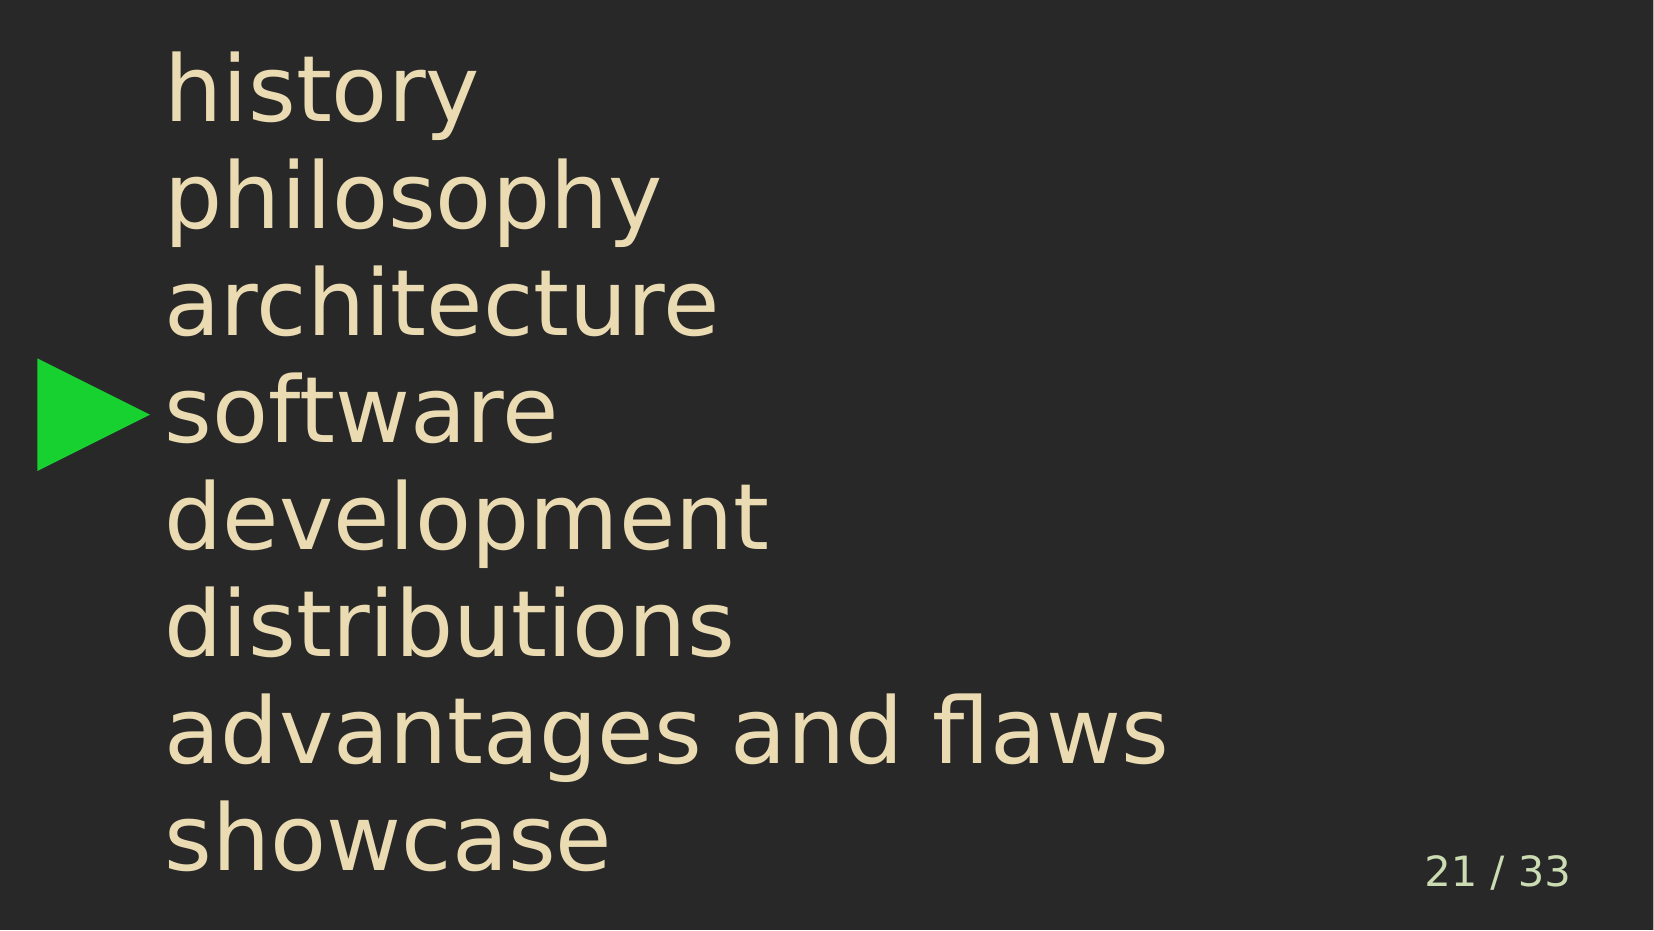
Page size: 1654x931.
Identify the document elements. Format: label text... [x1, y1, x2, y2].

text_box history philosophy architecture software development distributions advantages and flaws showcase [150, 29, 1651, 901]
text_box [37, 358, 150, 471]
